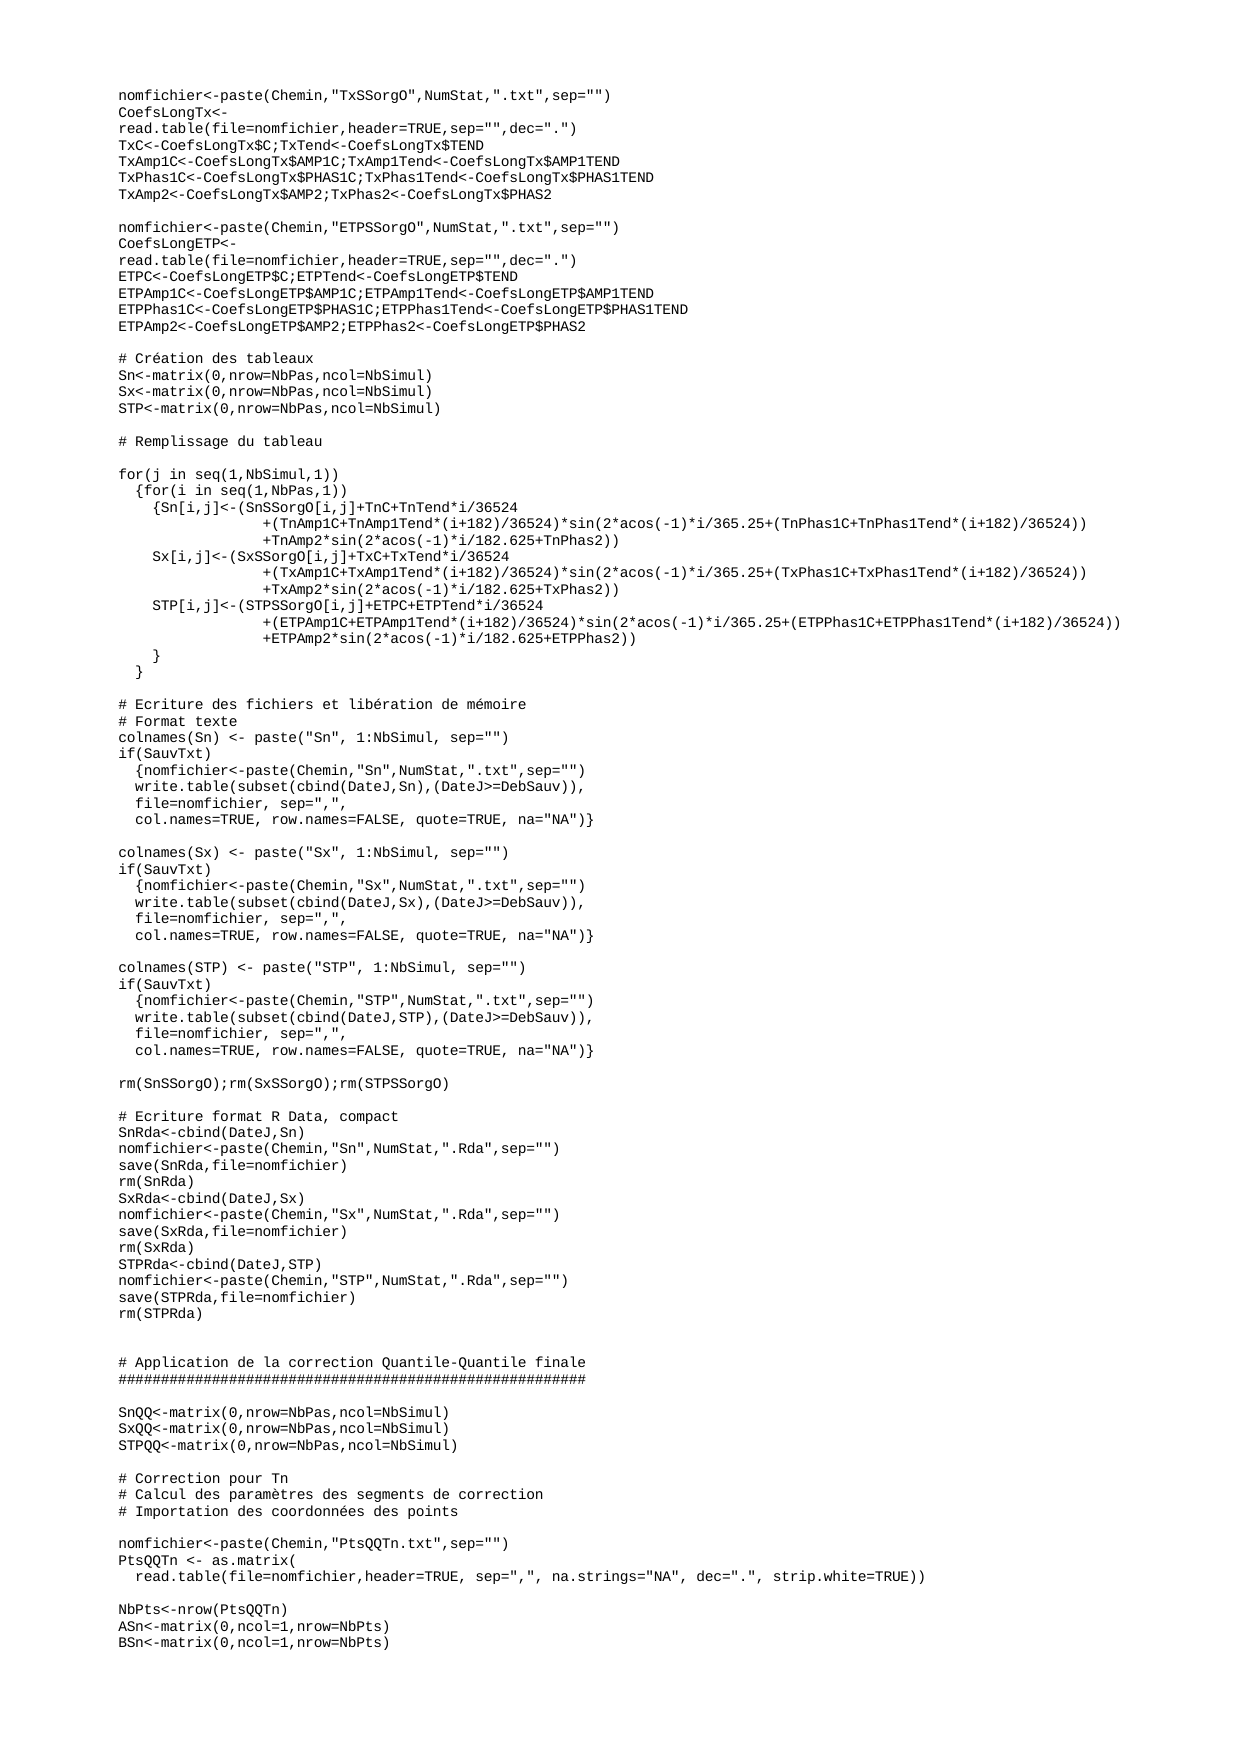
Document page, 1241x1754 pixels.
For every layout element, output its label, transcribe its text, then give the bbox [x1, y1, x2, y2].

text nomfichier<-paste(Chemin,"ETPSSorgO",NumStat,".txt",sep="") [118, 220, 1122, 237]
text {for(i in seq(1,NbPas,1)) [118, 483, 1122, 500]
text PtsQQTn <- as.matrix( [118, 1553, 1122, 1570]
text ETPAmp2<-CoefsLongETP$AMP2;ETPPhas2<-CoefsLongETP$PHAS2 [118, 319, 1122, 335]
text if(SauvTxt) [118, 747, 1122, 763]
text colnames(Sn) <- paste("Sn", 1:NbSimul, sep="") [118, 730, 1122, 747]
text TxAmp2<-CoefsLongTx$AMP2;TxPhas2<-CoefsLongTx$PHAS2 [118, 187, 1122, 204]
text TxPhas1C<-CoefsLongTx$PHAS1C;TxPhas1Tend<-CoefsLongTx$PHAS1TEND [118, 171, 1122, 187]
text SnQQ<-matrix(0,nrow=NbPas,ncol=NbSimul) [118, 1405, 1122, 1422]
text if(SauvTxt) [118, 977, 1122, 994]
text col.names=TRUE, row.names=FALSE, quote=TRUE, na="NA")} [118, 813, 1122, 829]
text rm(SnSSorgO);rm(SxSSorgO);rm(STPSSorgO) [118, 1076, 1122, 1092]
text nomfichier<-paste(Chemin,"Sx",NumStat,".Rda",sep="") [118, 1208, 1122, 1224]
text rm(SxRda) [118, 1241, 1122, 1257]
text read.table(file=nomfichier,header=TRUE,sep="",dec=".") [118, 121, 1122, 138]
text col.names=TRUE, row.names=FALSE, quote=TRUE, na="NA")} [118, 1043, 1122, 1059]
text col.names=TRUE, row.names=FALSE, quote=TRUE, na="NA")} [118, 928, 1122, 944]
text {nomfichier<-paste(Chemin,"STP",NumStat,".txt",sep="") [118, 994, 1122, 1010]
text +TxAmp2*sin(2*acos(-1)*i/182.625+TxPhas2)) [118, 582, 1122, 599]
text Sx[i,j]<-(SxSSorgO[i,j]+TxC+TxTend*i/36524 [118, 549, 1122, 566]
text Sx<-matrix(0,nrow=NbPas,ncol=NbSimul) [118, 385, 1122, 401]
text nomfichier<-paste(Chemin,"Sn",NumStat,".Rda",sep="") [118, 1142, 1122, 1158]
text colnames(Sx) <- paste("Sx", 1:NbSimul, sep="") [118, 846, 1122, 862]
text BSn<-matrix(0,ncol=1,nrow=NbPts) [118, 1636, 1122, 1652]
text STPRda<-cbind(DateJ,STP) [118, 1257, 1122, 1273]
text TxAmp1C<-CoefsLongTx$AMP1C;TxAmp1Tend<-CoefsLongTx$AMP1TEND [118, 154, 1122, 171]
text ####################################################### [118, 1372, 1122, 1389]
text +TnAmp2*sin(2*acos(-1)*i/182.625+TnPhas2)) [118, 533, 1122, 549]
text ETPPhas1C<-CoefsLongETP$PHAS1C;ETPPhas1Tend<-CoefsLongETP$PHAS1TEND [118, 302, 1122, 319]
text nomfichier<-paste(Chemin,"PtsQQTn.txt",sep="") [118, 1537, 1122, 1553]
text save(SxRda,file=nomfichier) [118, 1224, 1122, 1241]
text colnames(STP) <- paste("STP", 1:NbSimul, sep="") [118, 961, 1122, 977]
text } [118, 648, 1122, 664]
text rm(STPRda) [118, 1306, 1122, 1323]
text save(STPRda,file=nomfichier) [118, 1290, 1122, 1306]
text file=nomfichier, sep=",", [118, 796, 1122, 813]
text file=nomfichier, sep=",", [118, 911, 1122, 928]
text # Ecriture des fichiers et libération de mémoire [118, 697, 1122, 714]
text SxQQ<-matrix(0,nrow=NbPas,ncol=NbSimul) [118, 1422, 1122, 1438]
text CoefsLongETP<- [118, 237, 1122, 253]
text +(TxAmp1C+TxAmp1Tend*(i+182)/36524)*sin(2*acos(-1)*i/365.25+(TxPhas1C+TxPhas1Tend*(i+182)/36524)) [118, 566, 1122, 582]
text STPQQ<-matrix(0,nrow=NbPas,ncol=NbSimul) [118, 1438, 1122, 1454]
text +ETPAmp2*sin(2*acos(-1)*i/182.625+ETPPhas2)) [118, 632, 1122, 648]
text # Remplissage du tableau [118, 434, 1122, 451]
text {Sn[i,j]<-(SnSSorgO[i,j]+TnC+TnTend*i/36524 [118, 500, 1122, 516]
text nomfichier<-paste(Chemin,"TxSSorgO",NumStat,".txt",sep="") [118, 88, 1122, 105]
text SnRda<-cbind(DateJ,Sn) [118, 1125, 1122, 1142]
text read.table(file=nomfichier,header=TRUE, sep=",", na.strings="NA", dec=".", strip.white=TRUE)) [118, 1570, 1122, 1586]
text SxRda<-cbind(DateJ,Sx) [118, 1191, 1122, 1208]
text CoefsLongTx<- [118, 105, 1122, 121]
text write.table(subset(cbind(DateJ,STP),(DateJ>=DebSauv)), [118, 1010, 1122, 1027]
text # Ecriture format R Data, compact [118, 1109, 1122, 1125]
text save(SnRda,file=nomfichier) [118, 1158, 1122, 1175]
text file=nomfichier, sep=",", [118, 1027, 1122, 1043]
text TxC<-CoefsLongTx$C;TxTend<-CoefsLongTx$TEND [118, 138, 1122, 154]
text write.table(subset(cbind(DateJ,Sn),(DateJ>=DebSauv)), [118, 780, 1122, 796]
text # Création des tableaux [118, 352, 1122, 368]
text # Calcul des paramètres des segments de correction [118, 1487, 1122, 1504]
text } [118, 664, 1122, 681]
text rm(SnRda) [118, 1175, 1122, 1191]
text STP<-matrix(0,nrow=NbPas,ncol=NbSimul) [118, 401, 1122, 418]
text ETPC<-CoefsLongETP$C;ETPTend<-CoefsLongETP$TEND [118, 269, 1122, 286]
text if(SauvTxt) [118, 862, 1122, 878]
text nomfichier<-paste(Chemin,"STP",NumStat,".Rda",sep="") [118, 1273, 1122, 1290]
text {nomfichier<-paste(Chemin,"Sn",NumStat,".txt",sep="") [118, 763, 1122, 780]
text # Importation des coordonnées des points [118, 1504, 1122, 1520]
text ETPAmp1C<-CoefsLongETP$AMP1C;ETPAmp1Tend<-CoefsLongETP$AMP1TEND [118, 286, 1122, 302]
text write.table(subset(cbind(DateJ,Sx),(DateJ>=DebSauv)), [118, 895, 1122, 911]
text # Format texte [118, 714, 1122, 730]
text +(TnAmp1C+TnAmp1Tend*(i+182)/36524)*sin(2*acos(-1)*i/365.25+(TnPhas1C+TnPhas1Tend*(i+182)/36524)) [118, 516, 1122, 533]
text for(j in seq(1,NbSimul,1)) [118, 467, 1122, 483]
text Sn<-matrix(0,nrow=NbPas,ncol=NbSimul) [118, 368, 1122, 385]
text {nomfichier<-paste(Chemin,"Sx",NumStat,".txt",sep="") [118, 878, 1122, 895]
text STP[i,j]<-(STPSSorgO[i,j]+ETPC+ETPTend*i/36524 [118, 599, 1122, 615]
text +(ETPAmp1C+ETPAmp1Tend*(i+182)/36524)*sin(2*acos(-1)*i/365.25+(ETPPhas1C+ETPPhas1Tend*(i+182)/36524)) [118, 615, 1122, 632]
text # Correction pour Tn [118, 1471, 1122, 1487]
text ASn<-matrix(0,ncol=1,nrow=NbPts) [118, 1619, 1122, 1636]
text read.table(file=nomfichier,header=TRUE,sep="",dec=".") [118, 253, 1122, 269]
text # Application de la correction Quantile-Quantile finale [118, 1356, 1122, 1372]
text NbPts<-nrow(PtsQQTn) [118, 1603, 1122, 1619]
